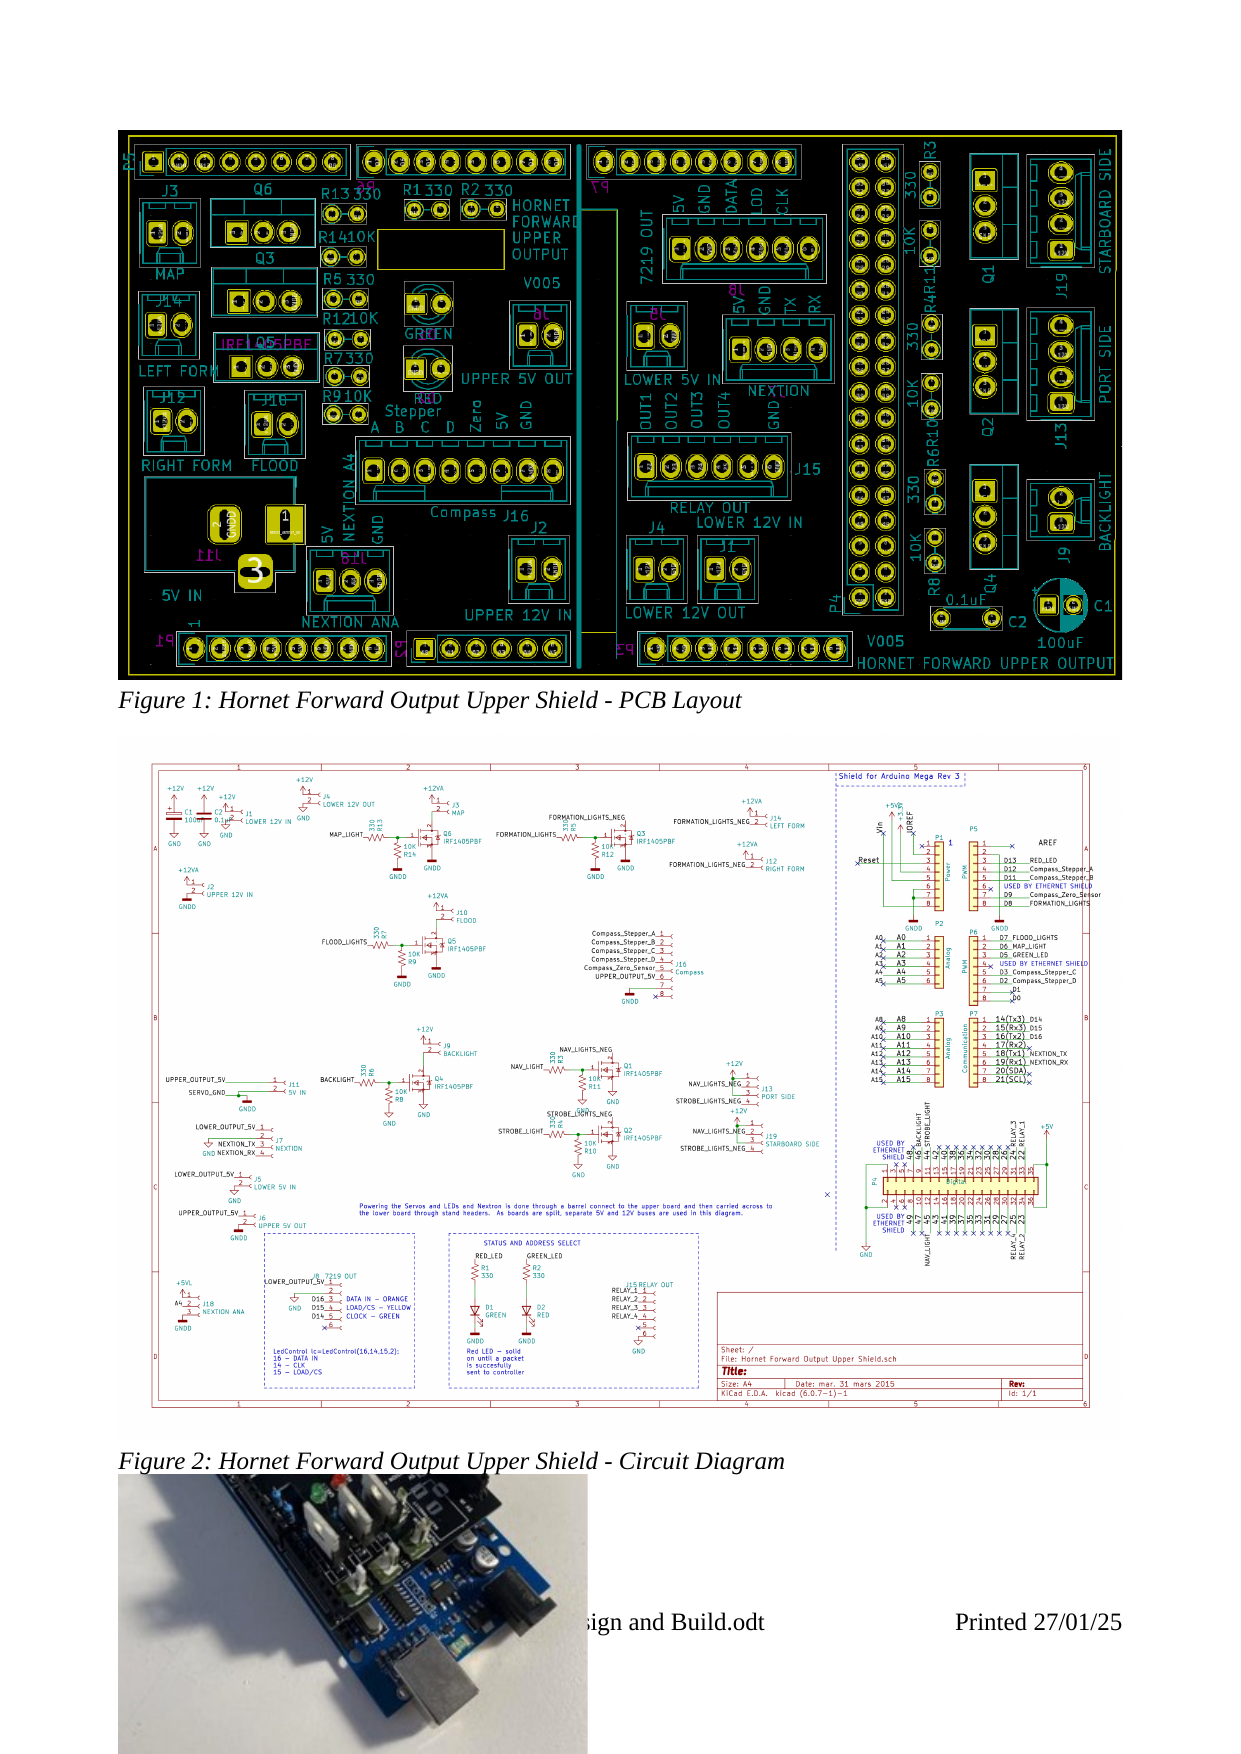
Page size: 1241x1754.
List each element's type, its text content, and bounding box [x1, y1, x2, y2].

picture [118, 730, 1123, 1441]
picture [118, 1474, 588, 1754]
text Figure 2: Hornet Forward Output Upper Shield - Circuit Diagram [118, 1441, 1122, 1474]
text Figure 1: Hornet Forward Output Upper Shield - PCB Layout [118, 680, 1122, 714]
picture [118, 130, 1123, 680]
